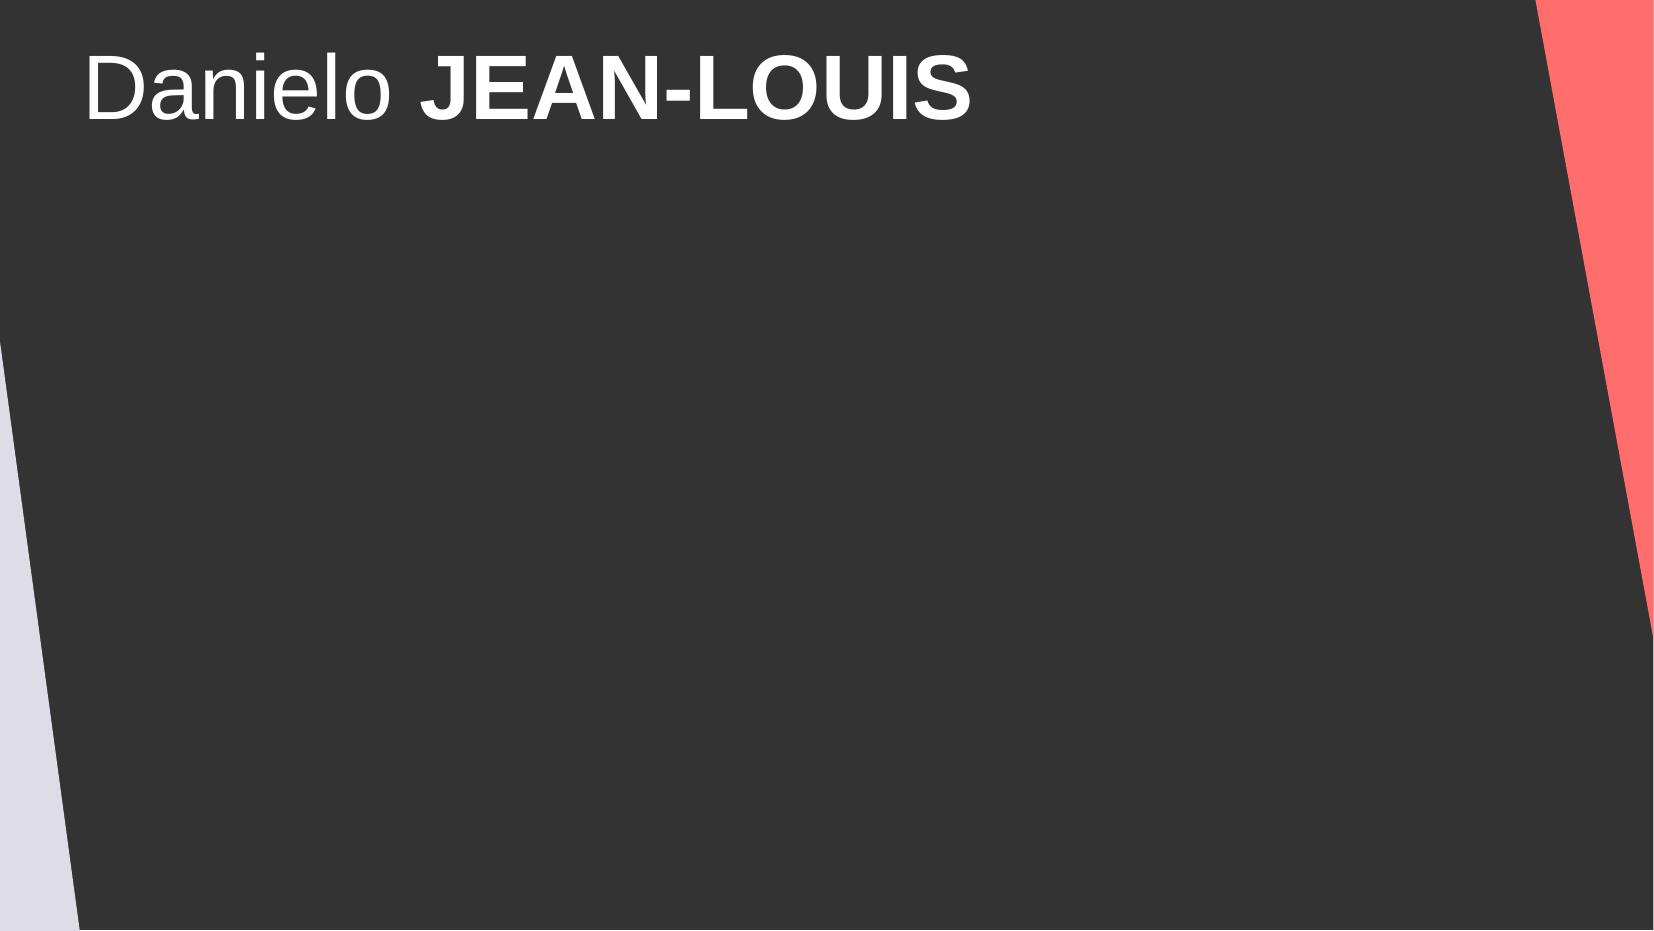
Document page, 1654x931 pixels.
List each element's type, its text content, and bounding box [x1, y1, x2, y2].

text_box [0, 341, 80, 931]
subtitle Danielo JEAN-LOUIS [82, 36, 1571, 345]
text_box [1535, 0, 1654, 642]
